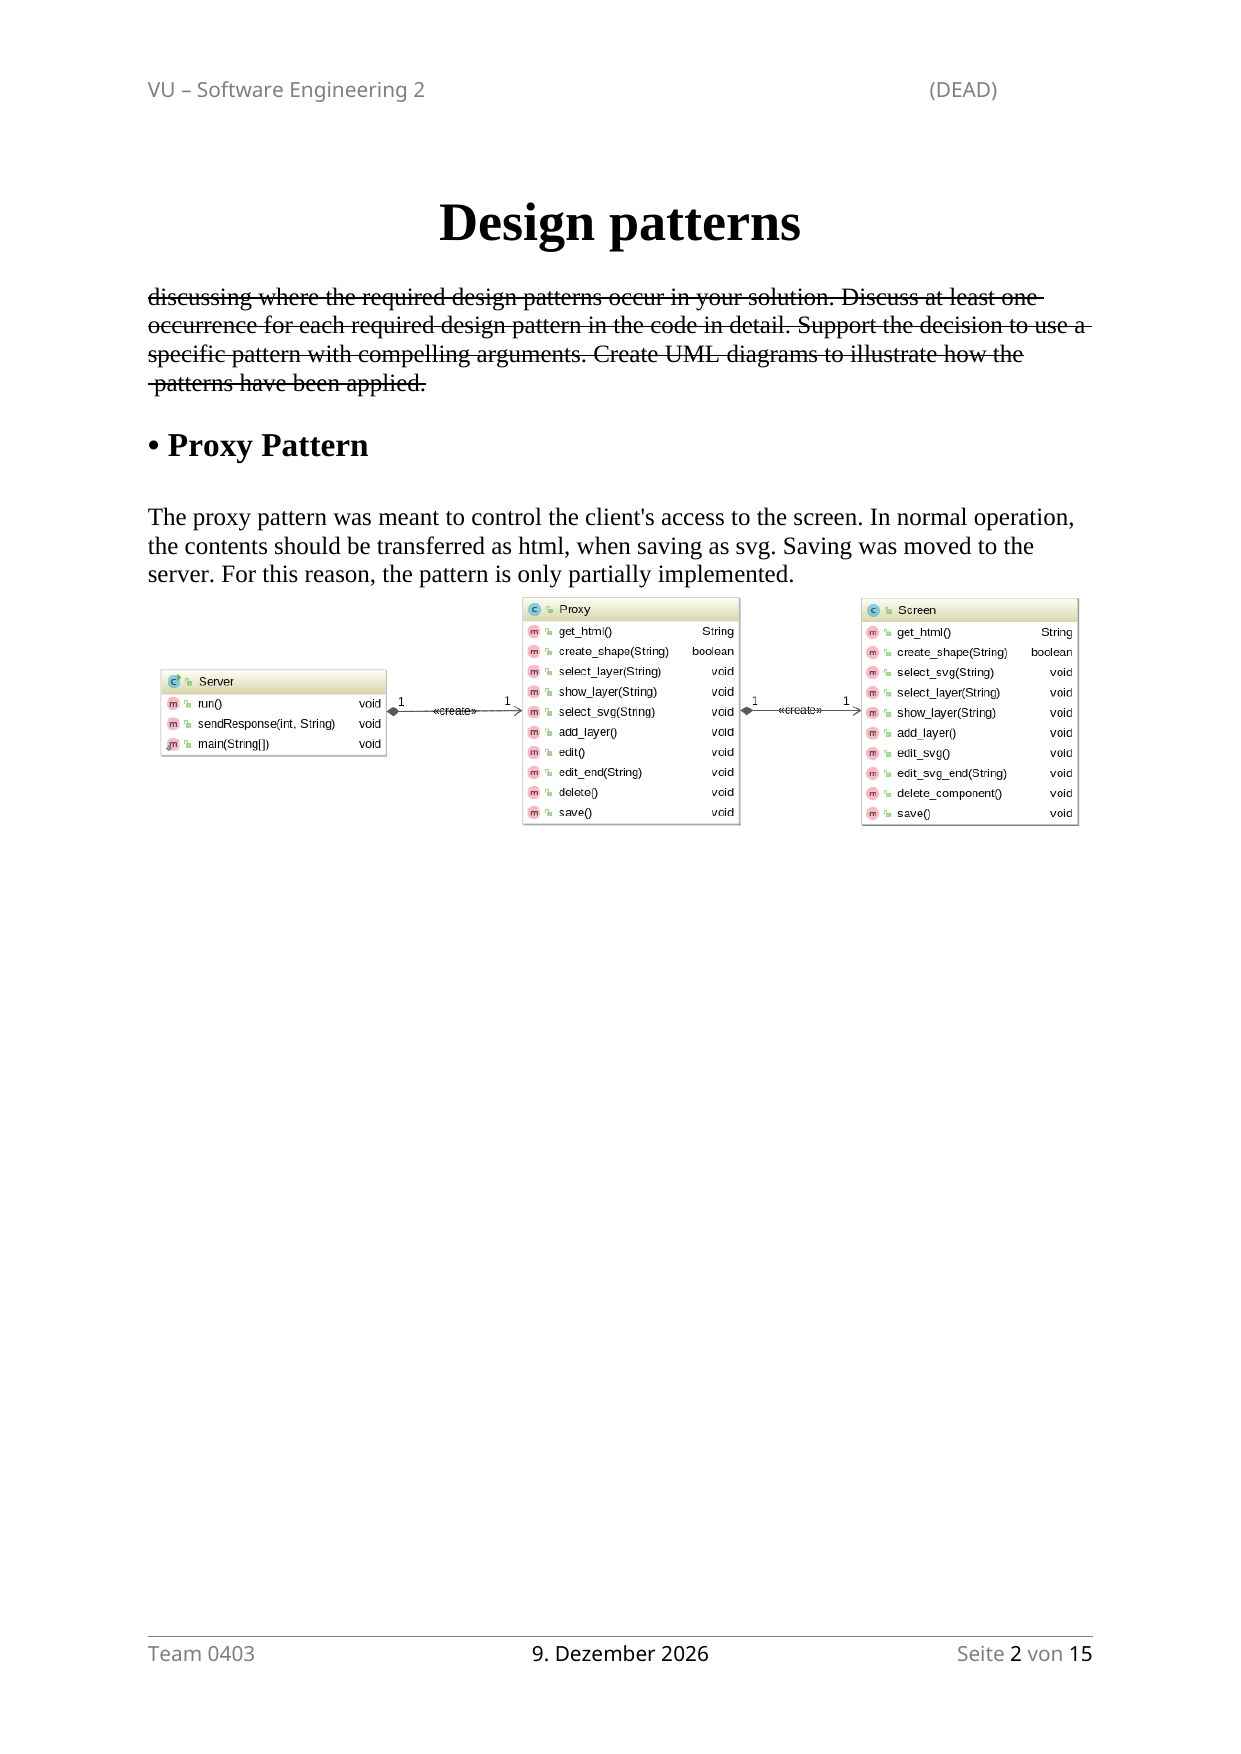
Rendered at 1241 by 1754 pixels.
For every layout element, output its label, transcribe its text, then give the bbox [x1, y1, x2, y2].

text • Proxy Pattern [148, 425, 1093, 464]
text patterns have been applied. [148, 368, 1093, 397]
text discussing where the required design patterns occur in your solution. Discuss at least one occurrence for each required design pattern in the code in detail. Support the decision to use a specific pattern with compelling arguments. Create UML diagrams to illustrate how the [148, 282, 1093, 368]
subtitle Design patterns [148, 190, 1093, 252]
text The proxy pattern was meant to control the client's access to the screen. In normal operation, the contents should be transferred as html, when saving as svg. Saving was moved to the server. For this reason, the pattern is only partially implemented. [148, 502, 1093, 588]
